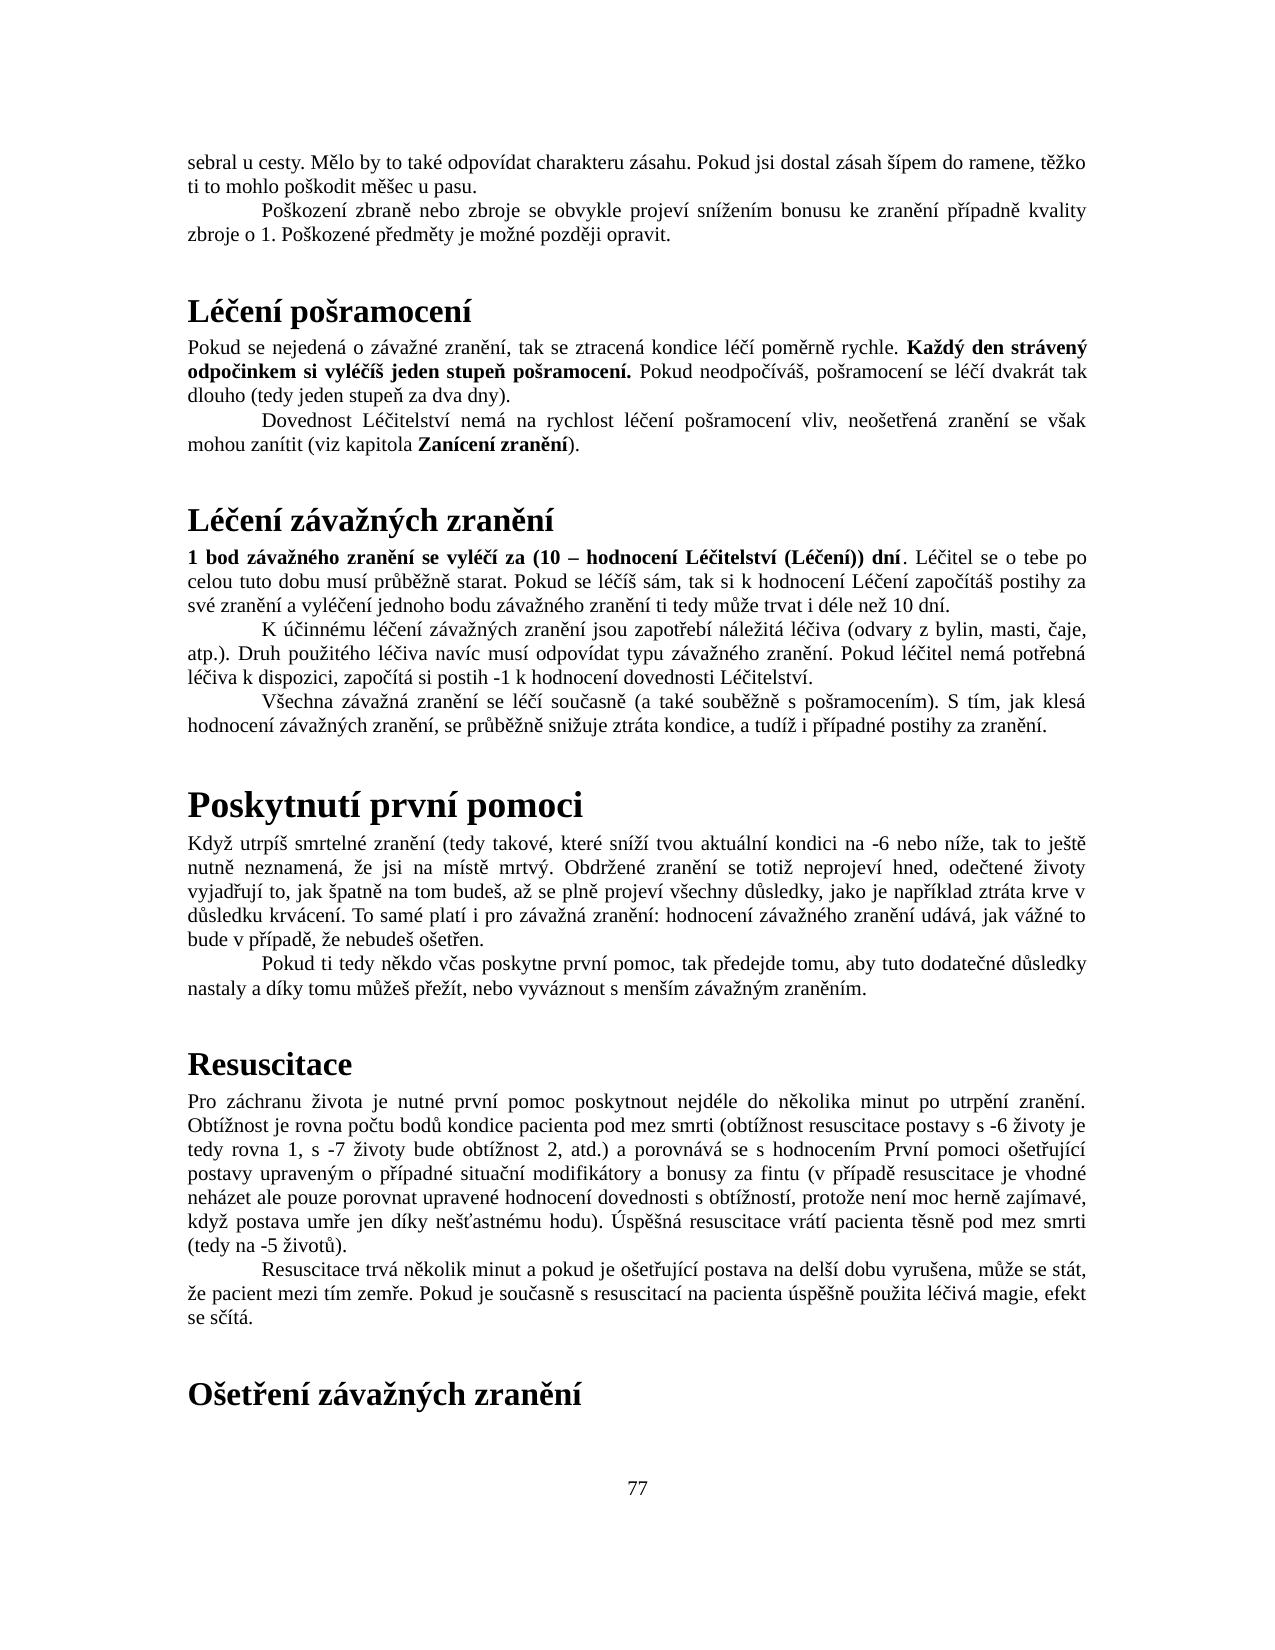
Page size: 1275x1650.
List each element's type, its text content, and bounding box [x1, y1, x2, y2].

subtitle Resuscitace [187, 1044, 1087, 1083]
text Pokud se nejedená o závažné zranění, tak se ztracená kondice léčí poměrně rychle. Každý den strávený odpočinkem si vyléčíš jeden stupeň pošramocení. Pokud neodpočíváš, pošramocení se léčí dvakrát tak dlouho (tedy jeden stupeň za dva dny). Dovednost Léčitelství nemá na rychlost léčení pošramocení vliv, neošetřená zranění se však mohou zanítit (viz kapitola Zanícení zranění). [187, 335, 1087, 456]
subtitle Léčení závažných zranění [187, 500, 1087, 539]
text 1 bod závažného zranění se vyléčí za (10 – hodnocení Léčitelství (Léčení)) dní. Léčitel se o tebe po celou tuto dobu musí průběžně starat. Pokud se léčíš sám, tak si k hodnocení Léčení započítáš postihy za své zranění a vyléčení jednoho bodu závažného zranění ti tedy může trvat i déle než 10 dní. K účinnému léčení závažných zranění jsou zapotřebí náležitá léčiva (odvary z bylin, masti, čaje, atp.). Druh použitého léčiva navíc musí odpovídat typu závažného zranění. Pokud léčitel nemá potřebná léčiva k dispozici, započítá si postih -1 k hodnocení dovednosti Léčitelství. Všechna závažná zranění se léčí současně (a také souběžně s pošramocením). S tím, jak klesá hodnocení závažných zranění, se průběžně snižuje ztráta kondice, a tudíž i případné postihy za zranění. [187, 545, 1087, 737]
subtitle Ošetření závažných zranění [187, 1374, 1087, 1412]
subtitle Léčení pošramocení [187, 291, 1087, 329]
subtitle Poskytnutí první pomoci [187, 782, 1087, 825]
text sebral u cesty. Mělo by to také odpovídat charakteru zásahu. Pokud jsi dostal zásah šípem do ramene, těžko ti to mohlo poškodit měšec u pasu. Poškození zbraně nebo zbroje se obvykle projeví snížením bonusu ke zranění případně kvality zbroje o 1. Poškozené předměty je možné později opravit. [187, 150, 1087, 246]
text Pro záchranu života je nutné první pomoc poskytnout nejdéle do několika minut po utrpění zranění. Obtížnost je rovna počtu bodů kondice pacienta pod mez smrti (obtížnost resuscitace postavy s -6 životy je tedy rovna 1, s -7 životy bude obtížnost 2, atd.) a porovnává se s hodnocením První pomoci ošetřující postavy upraveným o případné situační modifikátory a bonusy za fintu (v případě resuscitace je vhodné neházet ale pouze porovnat upravené hodnocení dovednosti s obtížností, protože není moc herně zajímavé, když postava umře jen díky nešťastnému hodu). Úspěšná resuscitace vrátí pacienta těsně pod mez smrti (tedy na -5 životů). Resuscitace trvá několik minut a pokud je ošetřující postava na delší dobu vyrušena, může se stát, že pacient mezi tím zemře. Pokud je současně s resuscitací na pacienta úspěšně použita léčivá magie, efekt se sčítá. [187, 1088, 1087, 1329]
text Když utrpíš smrtelné zranění (tedy takové, které sníží tvou aktuální kondici na -6 nebo níže, tak to ještě nutně neznamená, že jsi na místě mrtvý. Obdržené zranění se totiž neprojeví hned, odečtené životy vyjadřují to, jak špatně na tom budeš, až se plně projeví všechny důsledky, jako je například ztráta krve v důsledku krvácení. To samé platí i pro závažná zranění: hodnocení závažného zranění udává, jak vážné to bude v případě, že nebudeš ošetřen. Pokud ti tedy někdo včas poskytne první pomoc, tak předejde tomu, aby tuto dodatečné důsledky nastaly a díky tomu můžeš přežít, nebo vyváznout s menším závažným zraněním. [187, 831, 1087, 999]
